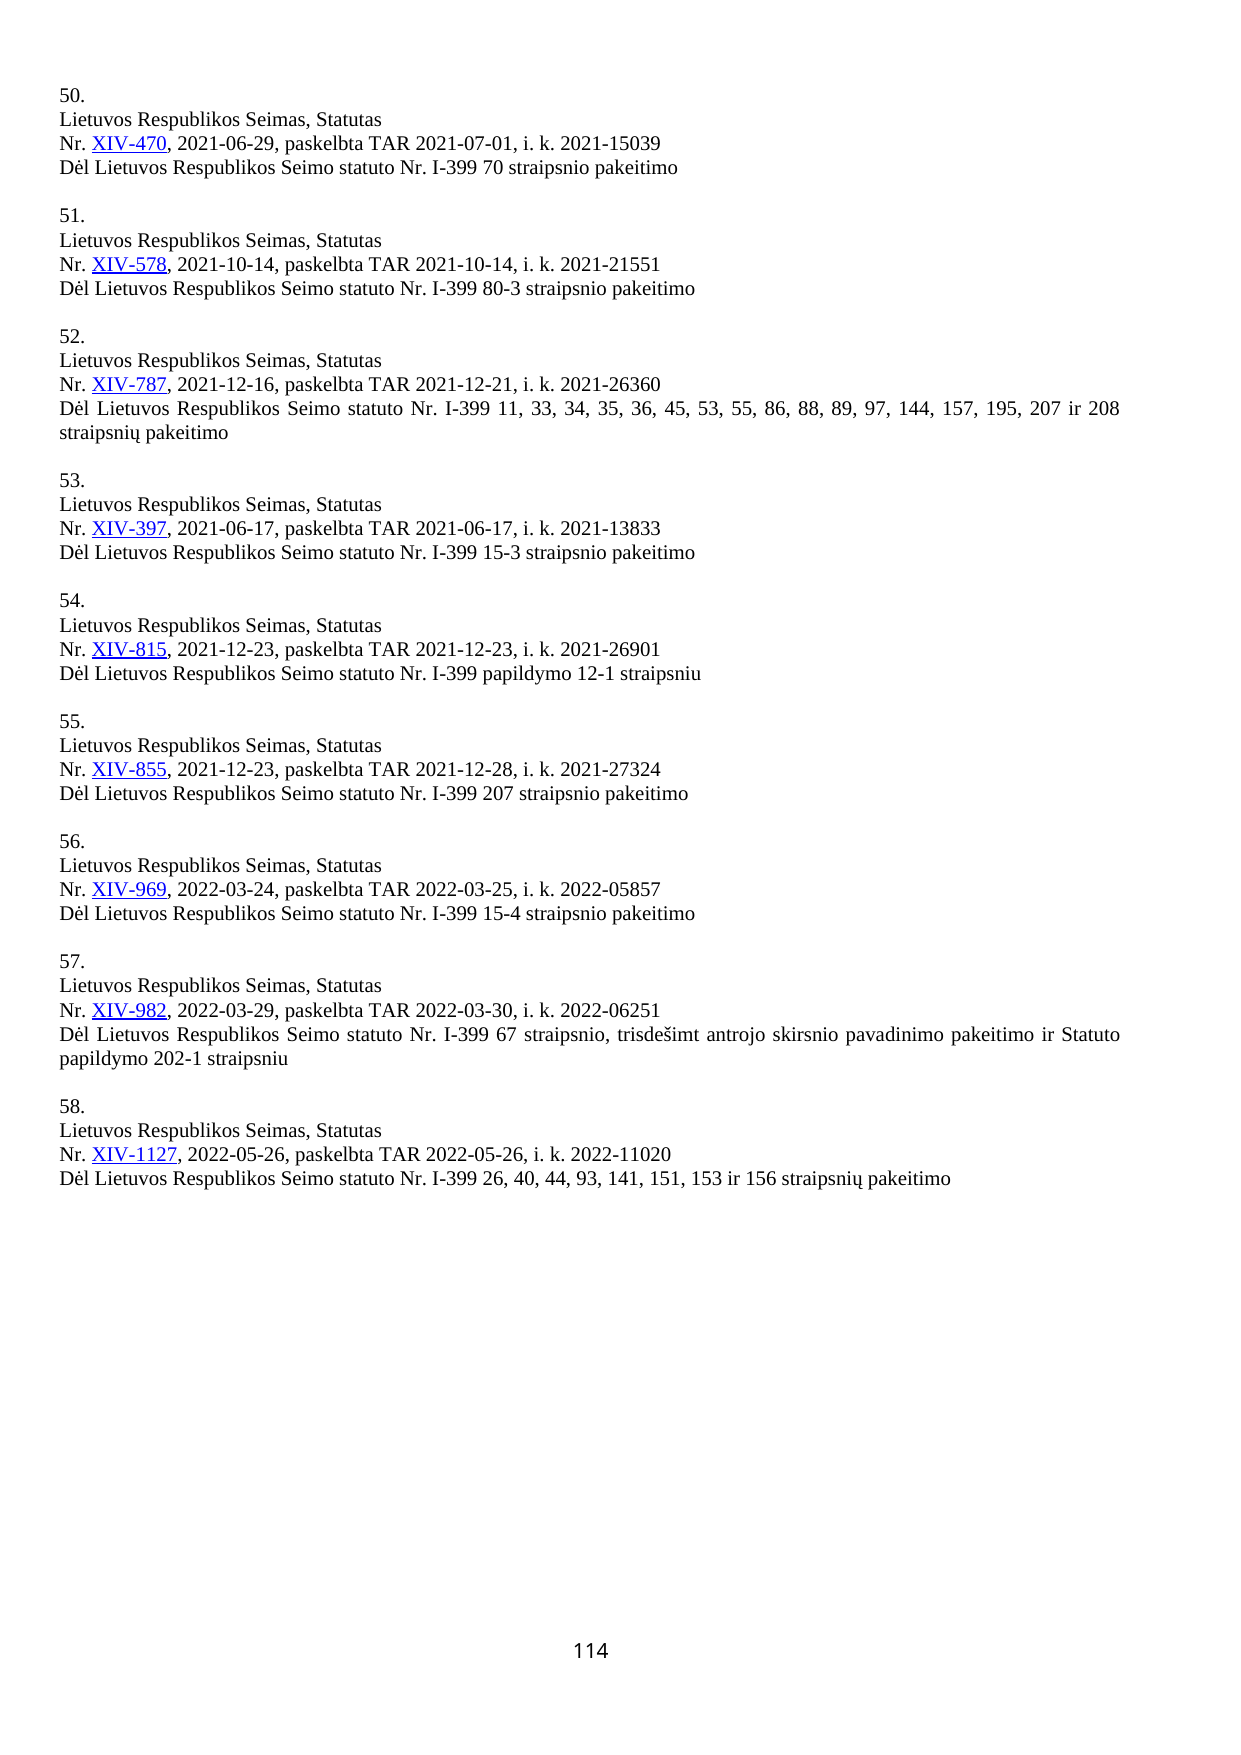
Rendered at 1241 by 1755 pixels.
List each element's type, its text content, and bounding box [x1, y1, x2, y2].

text Nr. XIV-815, 2021-12-23, paskelbta TAR 2021-12-23, i. k. 2021-26901 [59, 637, 1122, 661]
text 58. [59, 1094, 1122, 1118]
text 51. [59, 203, 1122, 227]
text Dėl Lietuvos Respublikos Seimo statuto Nr. I-399 26, 40, 44, 93, 141, 151, 153 ir 156 straipsnių pakeitimo [59, 1166, 1122, 1190]
text Dėl Lietuvos Respublikos Seimo statuto Nr. I-399 11, 33, 34, 35, 36, 45, 53, 55, 86, 88, 89, 97, 144, 157, 195, 207 ir 208 straipsnių pakeitimo [59, 396, 1122, 444]
text Nr. XIV-470, 2021-06-29, paskelbta TAR 2021-07-01, i. k. 2021-15039 [59, 131, 1122, 155]
text 54. [59, 588, 1122, 612]
text Nr. XIV-787, 2021-12-16, paskelbta TAR 2021-12-21, i. k. 2021-26360 [59, 372, 1122, 396]
text Nr. XIV-855, 2021-12-23, paskelbta TAR 2021-12-28, i. k. 2021-27324 [59, 757, 1122, 781]
text 56. [59, 829, 1122, 853]
text Nr. XIV-1127, 2022-05-26, paskelbta TAR 2022-05-26, i. k. 2022-11020 [59, 1142, 1122, 1166]
text Dėl Lietuvos Respublikos Seimo statuto Nr. I-399 207 straipsnio pakeitimo [59, 781, 1122, 805]
text Dėl Lietuvos Respublikos Seimo statuto Nr. I-399 67 straipsnio, trisdešimt antrojo skirsnio pavadinimo pakeitimo ir Statuto papildymo 202-1 straipsniu [59, 1022, 1122, 1070]
text Dėl Lietuvos Respublikos Seimo statuto Nr. I-399 80-3 straipsnio pakeitimo [59, 276, 1122, 300]
text Dėl Lietuvos Respublikos Seimo statuto Nr. I-399 15-4 straipsnio pakeitimo [59, 901, 1122, 925]
text Lietuvos Respublikos Seimas, Statutas [59, 227, 1122, 252]
text Dėl Lietuvos Respublikos Seimo statuto Nr. I-399 papildymo 12-1 straipsniu [59, 661, 1122, 685]
text 50. [59, 83, 1122, 107]
text 52. [59, 324, 1122, 348]
text 53. [59, 468, 1122, 492]
text Lietuvos Respublikos Seimas, Statutas [59, 1118, 1122, 1142]
text Nr. XIV-982, 2022-03-29, paskelbta TAR 2022-03-30, i. k. 2022-06251 [59, 997, 1122, 1022]
text Nr. XIV-397, 2021-06-17, paskelbta TAR 2021-06-17, i. k. 2021-13833 [59, 516, 1122, 540]
text Dėl Lietuvos Respublikos Seimo statuto Nr. I-399 15-3 straipsnio pakeitimo [59, 540, 1122, 564]
text Lietuvos Respublikos Seimas, Statutas [59, 107, 1122, 131]
text 57. [59, 949, 1122, 973]
text Lietuvos Respublikos Seimas, Statutas [59, 612, 1122, 637]
text Nr. XIV-969, 2022-03-24, paskelbta TAR 2022-03-25, i. k. 2022-05857 [59, 877, 1122, 901]
text Lietuvos Respublikos Seimas, Statutas [59, 348, 1122, 372]
text Dėl Lietuvos Respublikos Seimo statuto Nr. I-399 70 straipsnio pakeitimo [59, 155, 1122, 179]
text Lietuvos Respublikos Seimas, Statutas [59, 733, 1122, 757]
text Nr. XIV-578, 2021-10-14, paskelbta TAR 2021-10-14, i. k. 2021-21551 [59, 252, 1122, 276]
text Lietuvos Respublikos Seimas, Statutas [59, 853, 1122, 877]
text 55. [59, 709, 1122, 733]
text Lietuvos Respublikos Seimas, Statutas [59, 973, 1122, 997]
text Lietuvos Respublikos Seimas, Statutas [59, 492, 1122, 516]
